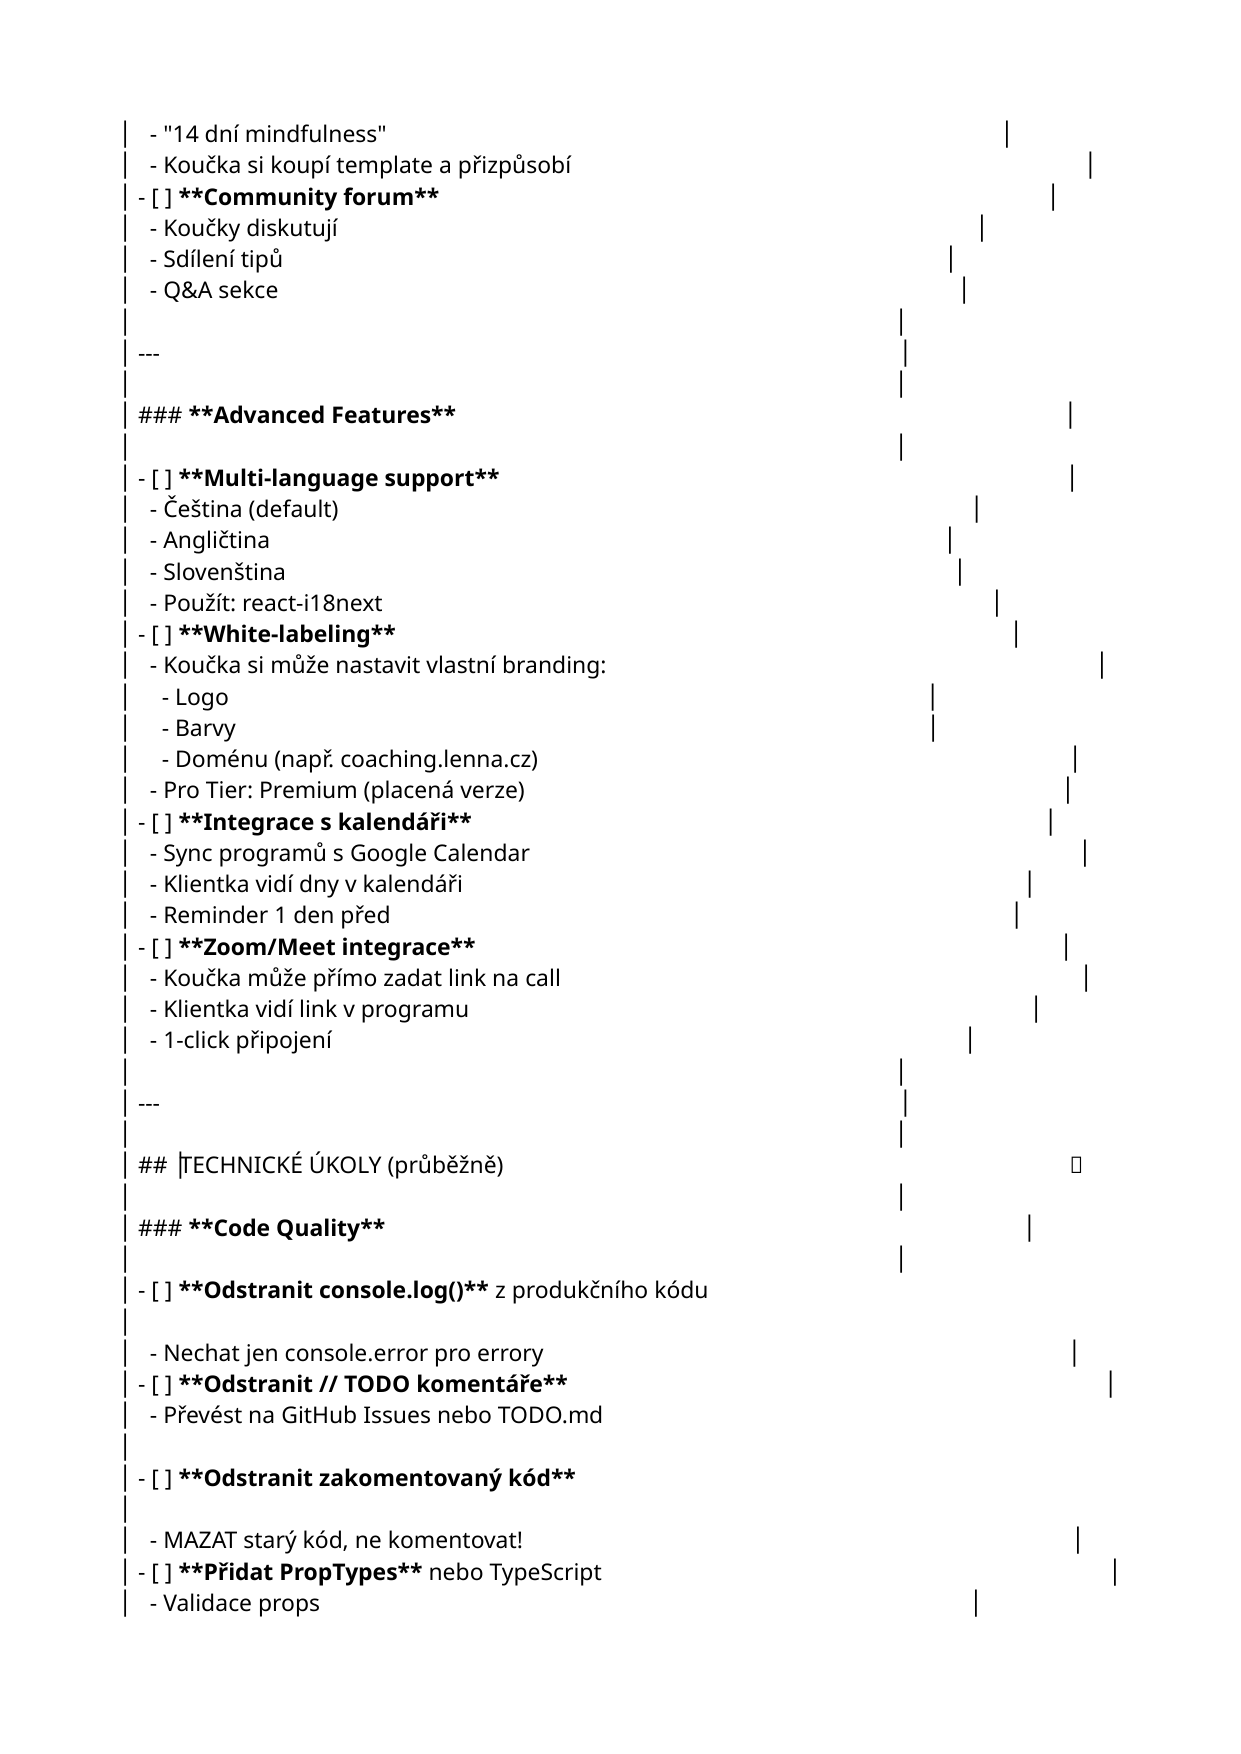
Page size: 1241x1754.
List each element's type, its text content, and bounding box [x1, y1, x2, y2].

text │ - Klientka vidí dny v kalendáři │ [118, 868, 1122, 899]
text │ │ [118, 368, 1122, 399]
text │ - [ ] **Zoom/Meet integrace** │ [118, 931, 1122, 962]
text │ - [ ] **Odstranit // TODO komentáře** │ [118, 1368, 1122, 1399]
text │ - Koučka si koupí template a přizpůsobí │ [118, 149, 1122, 181]
text │ - Koučka si může nastavit vlastní branding: │ [118, 649, 1122, 681]
text │ - Logo │ [118, 681, 1122, 712]
text │ - [ ] **Community forum** │ [118, 181, 1122, 212]
text │ - Q&A sekce │ [118, 274, 1122, 306]
text │ - Koučky diskutují │ [118, 212, 1122, 243]
text │ - Klientka vidí link v programu │ [118, 993, 1122, 1024]
text │ --- │ [118, 1087, 1122, 1118]
text │ - [ ] **Přidat PropTypes** nebo TypeScript │ [118, 1556, 1122, 1587]
text │ - "14 dní mindfulness" │ [118, 118, 1122, 149]
text │ │ [118, 1181, 1122, 1212]
text │ │ [118, 431, 1122, 462]
text │ - MAZAT starý kód, ne komentovat! │ [118, 1524, 1122, 1556]
text │ ### **Code Quality** │ [118, 1212, 1122, 1243]
text │ - 1-click připojení │ [118, 1024, 1122, 1056]
text │ - Barvy │ [118, 712, 1122, 743]
text │ - Slovenština │ [118, 556, 1122, 587]
text │ - Sync programů s Google Calendar │ [118, 837, 1122, 868]
text │ │ [118, 306, 1122, 337]
text │ - Reminder 1 den před │ [118, 899, 1122, 931]
text │ │ [118, 1243, 1122, 1274]
text │ - [ ] **Multi-language support** │ [118, 462, 1122, 493]
text │ --- │ [118, 337, 1122, 368]
text │ - Nechat jen console.error pro errory │ [118, 1337, 1122, 1368]
text │ - Koučka může přímo zadat link na call │ [118, 962, 1122, 993]
text │ - Použít: react-i18next │ [118, 587, 1122, 618]
text │ - [ ] **Integrace s kalendáři** │ [118, 806, 1122, 837]
text │ - Pro Tier: Premium (placená verze) │ [118, 774, 1122, 806]
text │ - Angličtina │ [118, 524, 1122, 556]
text │ - Převést na GitHub Issues nebo TODO.md │ [118, 1399, 1122, 1462]
text │ ### **Advanced Features** │ [118, 399, 1122, 431]
text │ - Čeština (default) │ [118, 493, 1122, 524]
text │ - Sdílení tipů │ [118, 243, 1122, 274]
text │ - [ ] **White-labeling** │ [118, 618, 1122, 649]
text │ │ [118, 1056, 1122, 1087]
text │ - [ ] **Odstranit console.log()** z produkčního kódu │ [118, 1274, 1122, 1337]
text │ - [ ] **Odstranit zakomentovaný kód** │ [118, 1462, 1122, 1524]
text │ ## 🧹 TECHNICKÉ ÚKOLY (průběžně) │ [118, 1149, 1122, 1181]
text │ │ [118, 1118, 1122, 1149]
text │ - Doménu (např. coaching.lenna.cz) │ [118, 743, 1122, 774]
text │ - Validace props │ [118, 1587, 1122, 1618]
